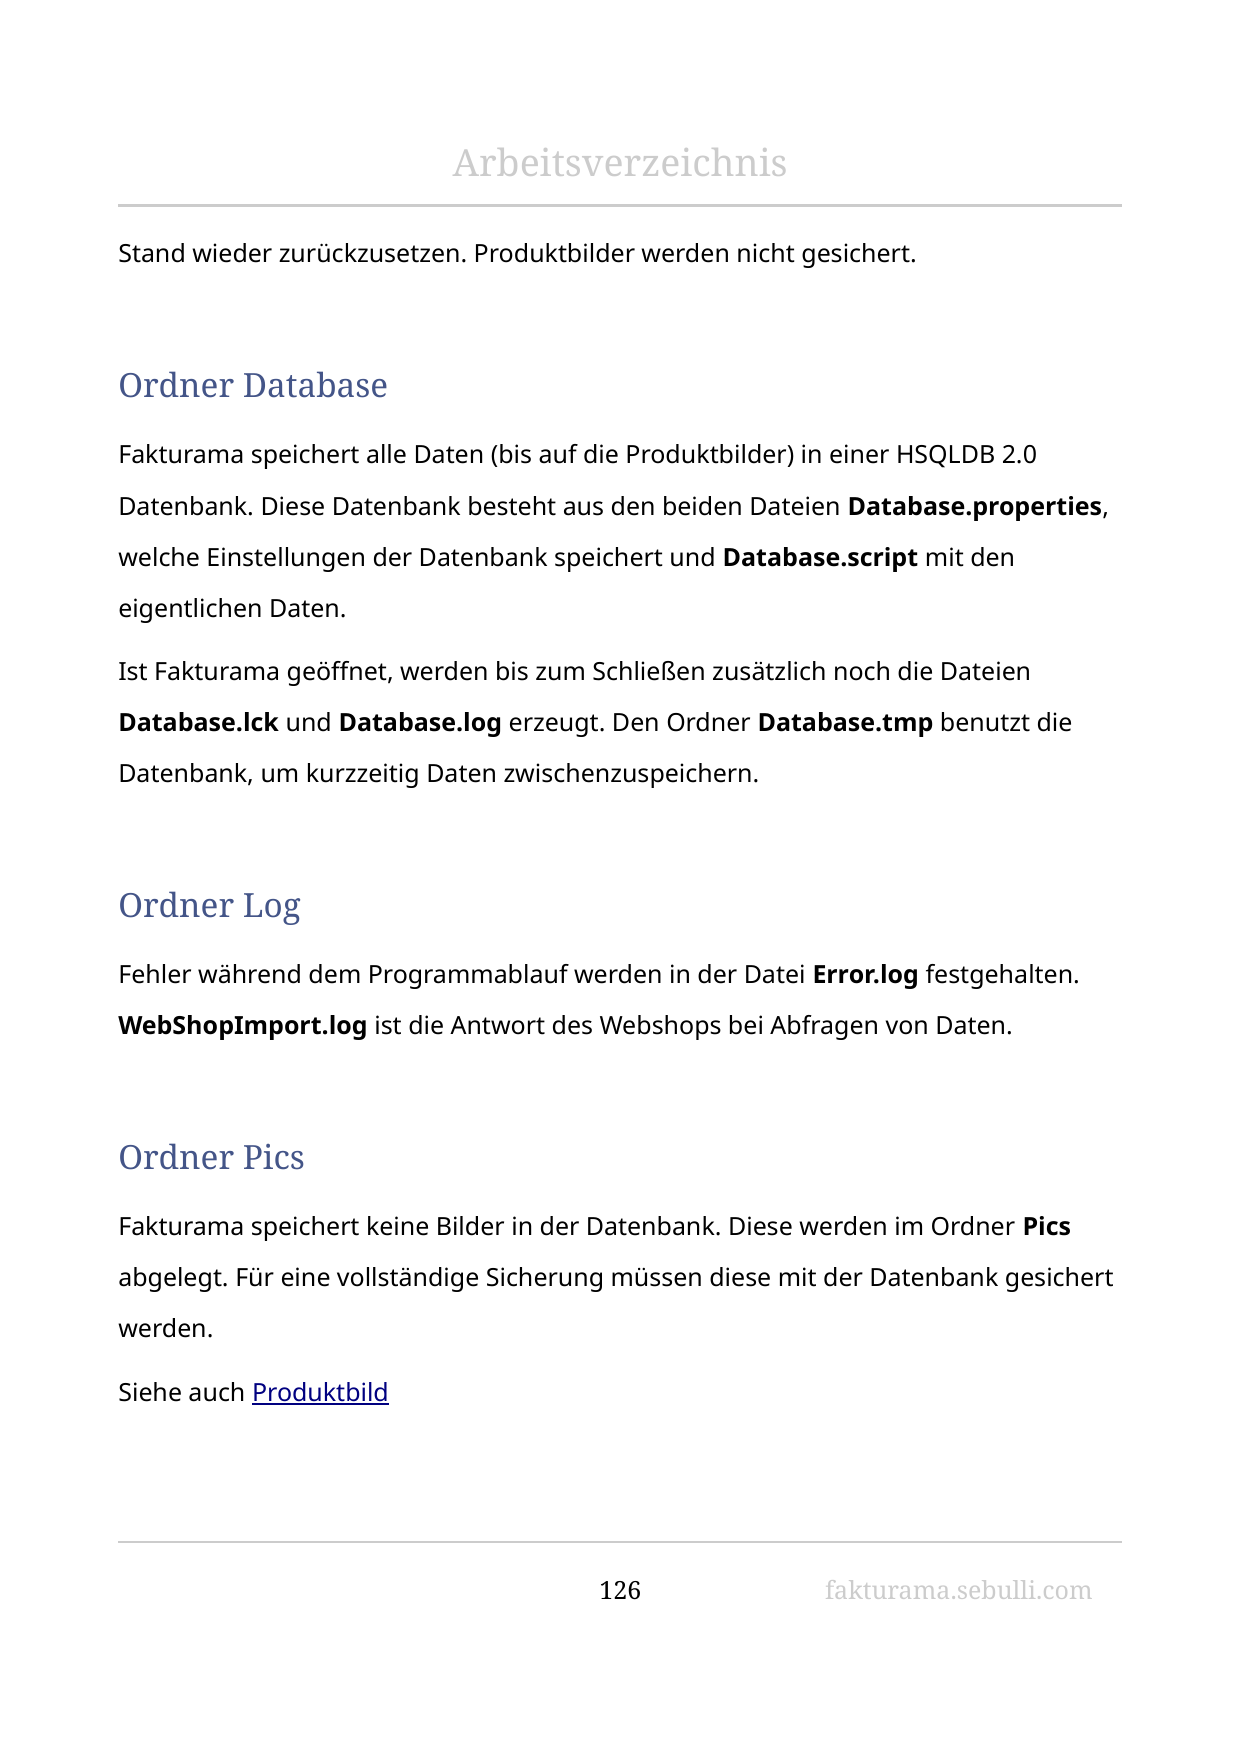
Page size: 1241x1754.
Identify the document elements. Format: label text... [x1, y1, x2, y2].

text Fehler während dem Programmablauf werden in der Datei Error.log festgehalten. WebShopImport.log ist die Antwort des Webshops bei Abfragen von Daten. [118, 957, 1122, 1042]
subtitle Ordner Log [118, 882, 1122, 927]
text Stand wieder zurückzusetzen. Produktbilder werden nicht gesichert. [118, 236, 1122, 270]
text Siehe auch Produktbild [118, 1374, 1122, 1408]
subtitle Ordner Database [118, 362, 1122, 408]
text Fakturama speichert alle Daten (bis auf die Produktbilder) in einer HSQLDB 2.0 Datenbank. Diese Datenbank besteht aus den beiden Dateien Database.properties, welche Einstellungen der Datenbank speichert und Database.script mit den eigentlichen Daten. [118, 437, 1122, 624]
text Fakturama speichert keine Bilder in der Datenbank. Diese werden im Ordner Pics abgelegt. Für eine vollständige Sicherung müssen diese mit der Datenbank gesichert werden. [118, 1209, 1122, 1345]
subtitle Ordner Pics [118, 1134, 1122, 1179]
text Ist Fakturama geöffnet, werden bis zum Schließen zusätzlich noch die Dateien Database.lck und Database.log erzeugt. Den Ordner Database.tmp benutzt die Datenbank, um kurzzeitig Daten zwischenzuspeichern. [118, 654, 1122, 790]
